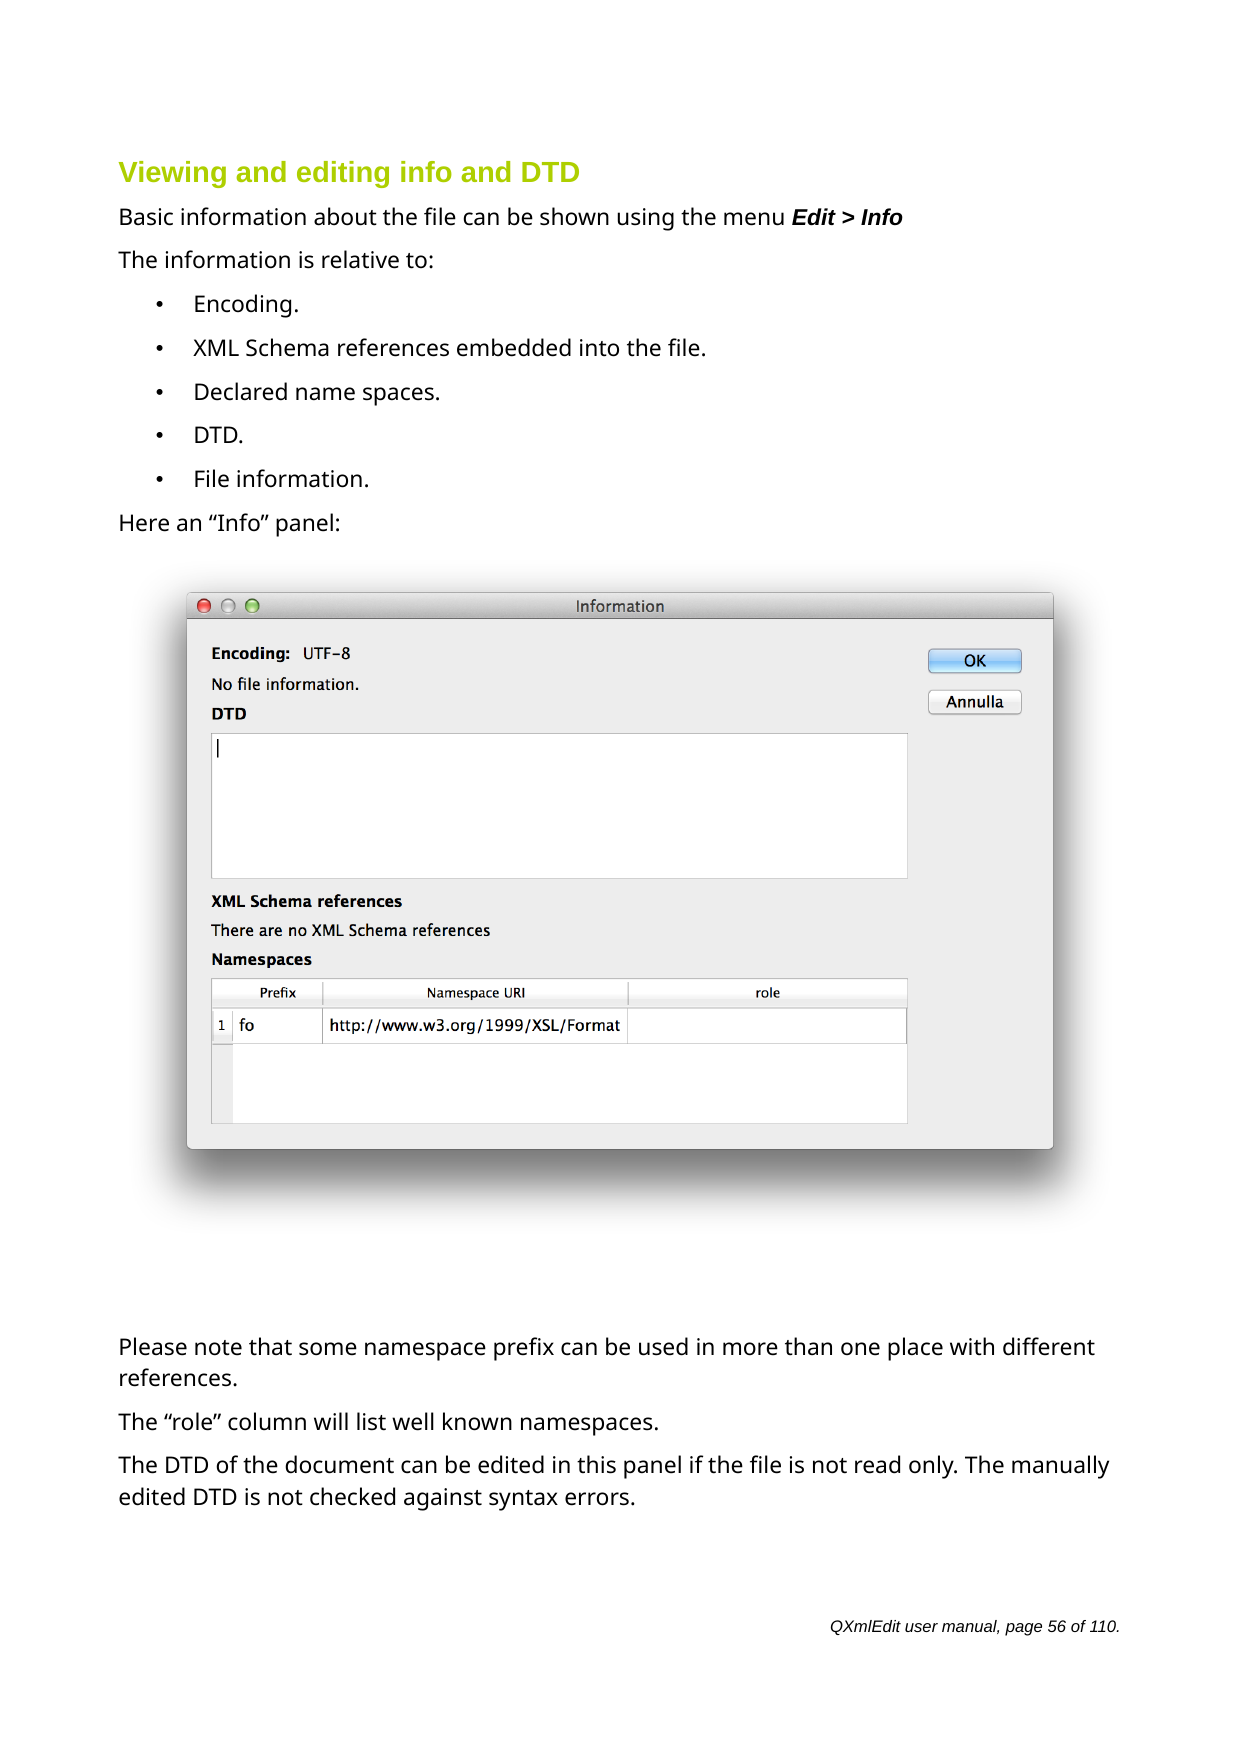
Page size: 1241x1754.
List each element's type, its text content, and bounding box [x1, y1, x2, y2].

picture [118, 550, 1122, 1244]
text The “role” column will list well known namespaces. [118, 1406, 1122, 1437]
text Basic information about the file can be shown using the menu Edit > Info [118, 201, 1122, 232]
list File information. [156, 463, 1122, 494]
text Please note that some namespace prefix can be used in more than one place with different references. [118, 1331, 1122, 1393]
list Declared name spaces. [156, 376, 1122, 407]
list XML Schema references embedded into the file. [156, 332, 1122, 363]
subtitle Viewing and editing info and DTD [118, 155, 1122, 188]
list DTD. [156, 419, 1122, 451]
text The information is relative to: [118, 244, 1122, 276]
list Encoding. [156, 288, 1122, 319]
text Here an “Info” panel: [118, 507, 1122, 538]
text The DTD of the document can be edited in this panel if the file is not read only. The manually edited DTD is not checked against syntax errors. [118, 1449, 1122, 1512]
